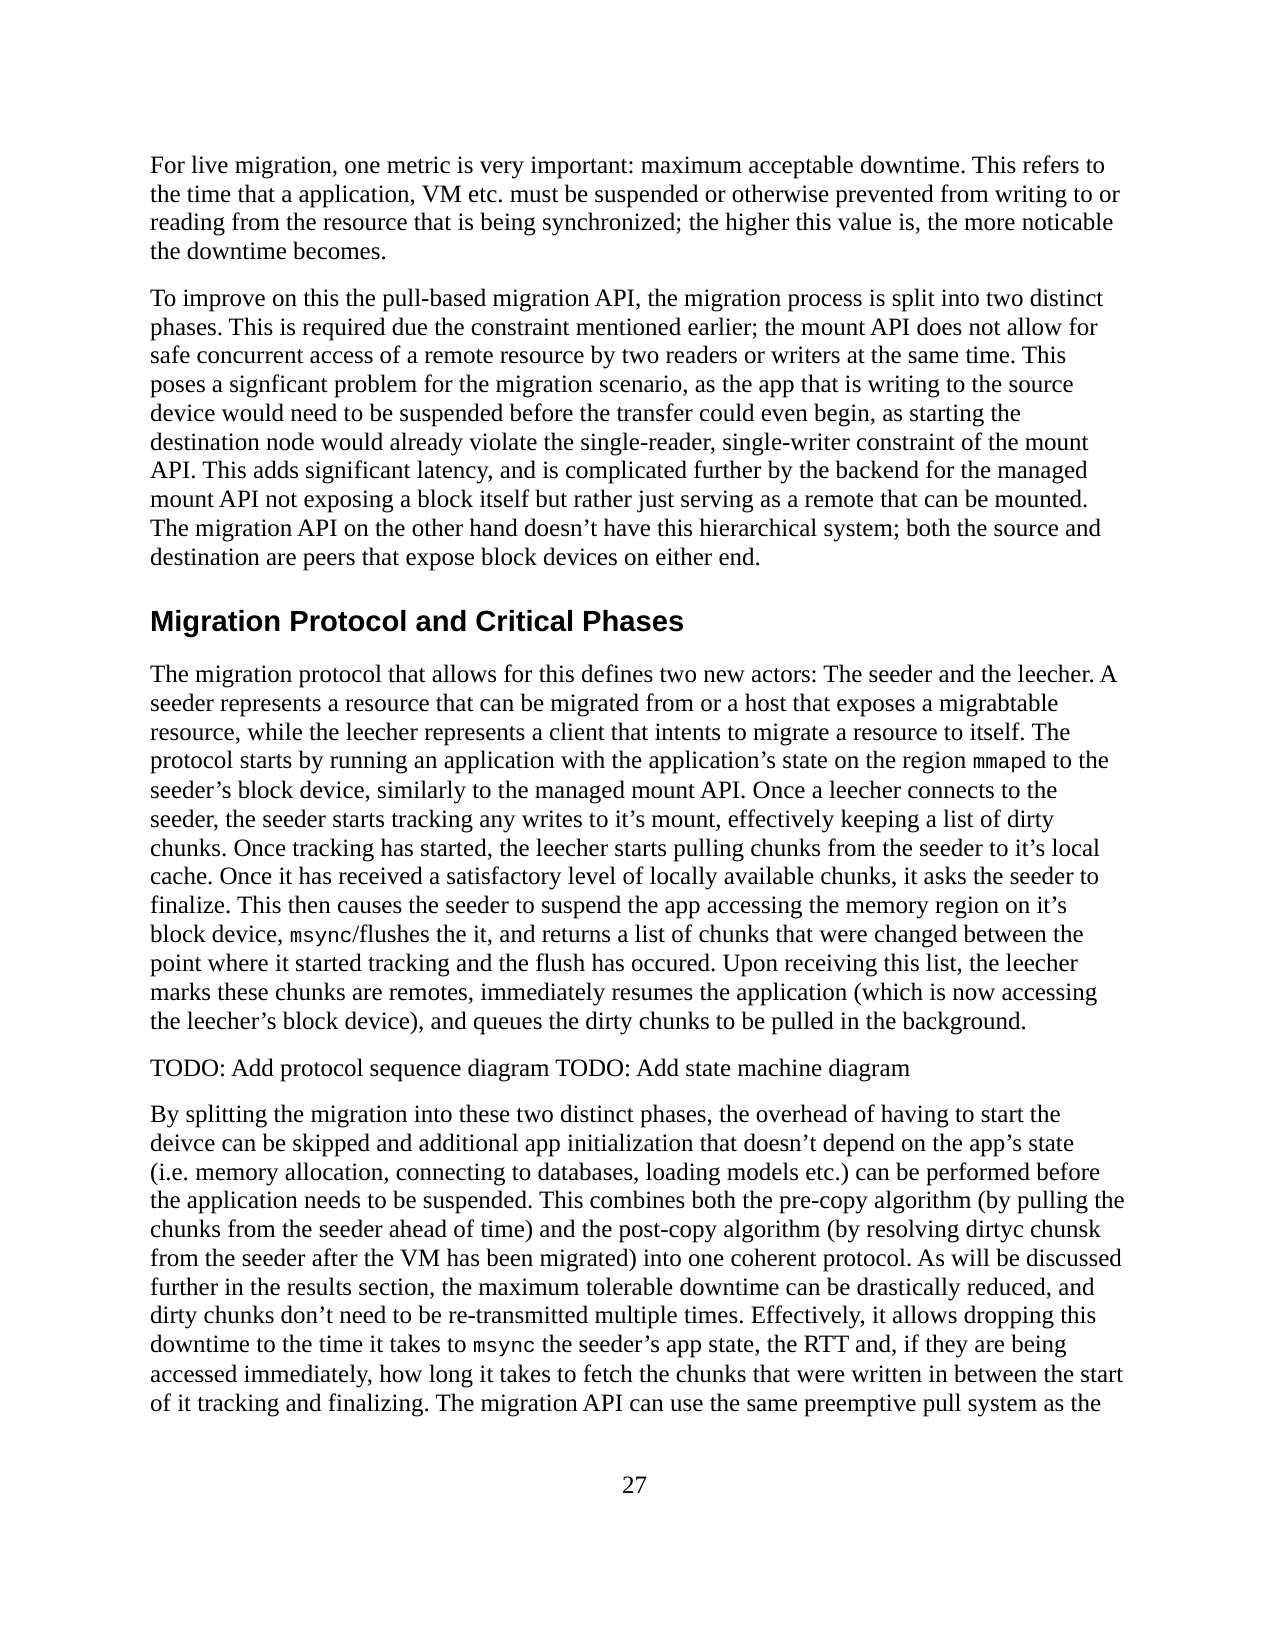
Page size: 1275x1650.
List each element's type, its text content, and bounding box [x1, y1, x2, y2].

text For live migration, one metric is very important: maximum acceptable downtime. This refers to the time that a application, VM etc. must be suspended or otherwise prevented from writing to or reading from the resource that is being synchronized; the higher this value is, the more noticable the downtime becomes. [150, 150, 1125, 265]
text To improve on this the pull-based migration API, the migration process is split into two distinct phases. This is required due the constraint mentioned earlier; the mount API does not allow for safe concurrent access of a remote resource by two readers or writers at the same time. This poses a signficant problem for the migration scenario, as the app that is writing to the source device would need to be suspended before the transfer could even begin, as starting the destination node would already violate the single-reader, single-writer constraint of the mount API. This adds significant latency, and is complicated further by the backend for the managed mount API not exposing a block itself but rather just serving as a remote that can be mounted. The migration API on the other hand doesn’t have this hierarchical system; both the source and destination are peers that expose block devices on either end. [150, 283, 1125, 570]
subtitle Migration Protocol and Critical Phases [150, 604, 1125, 638]
text The migration protocol that allows for this defines two new actors: The seeder and the leecher. A seeder represents a resource that can be migrated from or a host that exposes a migrabtable resource, while the leecher represents a client that intents to migrate a resource to itself. The protocol starts by running an application with the application’s state on the region mmaped to the seeder’s block device, similarly to the managed mount API. Once a leecher connects to the seeder, the seeder starts tracking any writes to it’s mount, effectively keeping a list of dirty chunks. Once tracking has started, the leecher starts pulling chunks from the seeder to it’s local cache. Once it has received a satisfactory level of locally available chunks, it asks the seeder to finalize. This then causes the seeder to suspend the app accessing the memory region on it’s block device, msync/flushes the it, and returns a list of chunks that were changed between the point where it started tracking and the flush has occured. Upon receiving this list, the leecher marks these chunks are remotes, immediately resumes the application (which is now accessing the leecher’s block device), and queues the dirty chunks to be pulled in the background. [150, 659, 1125, 1035]
text TODO: Add protocol sequence diagram TODO: Add state machine diagram [150, 1053, 1125, 1081]
text By splitting the migration into these two distinct phases, the overhead of having to start the deivce can be skipped and additional app initialization that doesn’t depend on the app’s state (i.e. memory allocation, connecting to databases, loading models etc.) can be performed before the application needs to be suspended. This combines both the pre-copy algorithm (by pulling the chunks from the seeder ahead of time) and the post-copy algorithm (by resolving dirtyc chunsk from the seeder after the VM has been migrated) into one coherent protocol. As will be discussed further in the results section, the maximum tolerable downtime can be drastically reduced, and dirty chunks don’t need to be re-transmitted multiple times. Effectively, it allows dropping this downtime to the time it takes to msync the seeder’s app state, the RTT and, if they are being accessed immediately, how long it takes to fetch the chunks that were written in between the start of it tracking and finalizing. The migration API can use the same preemptive pull system as the [150, 1099, 1125, 1416]
